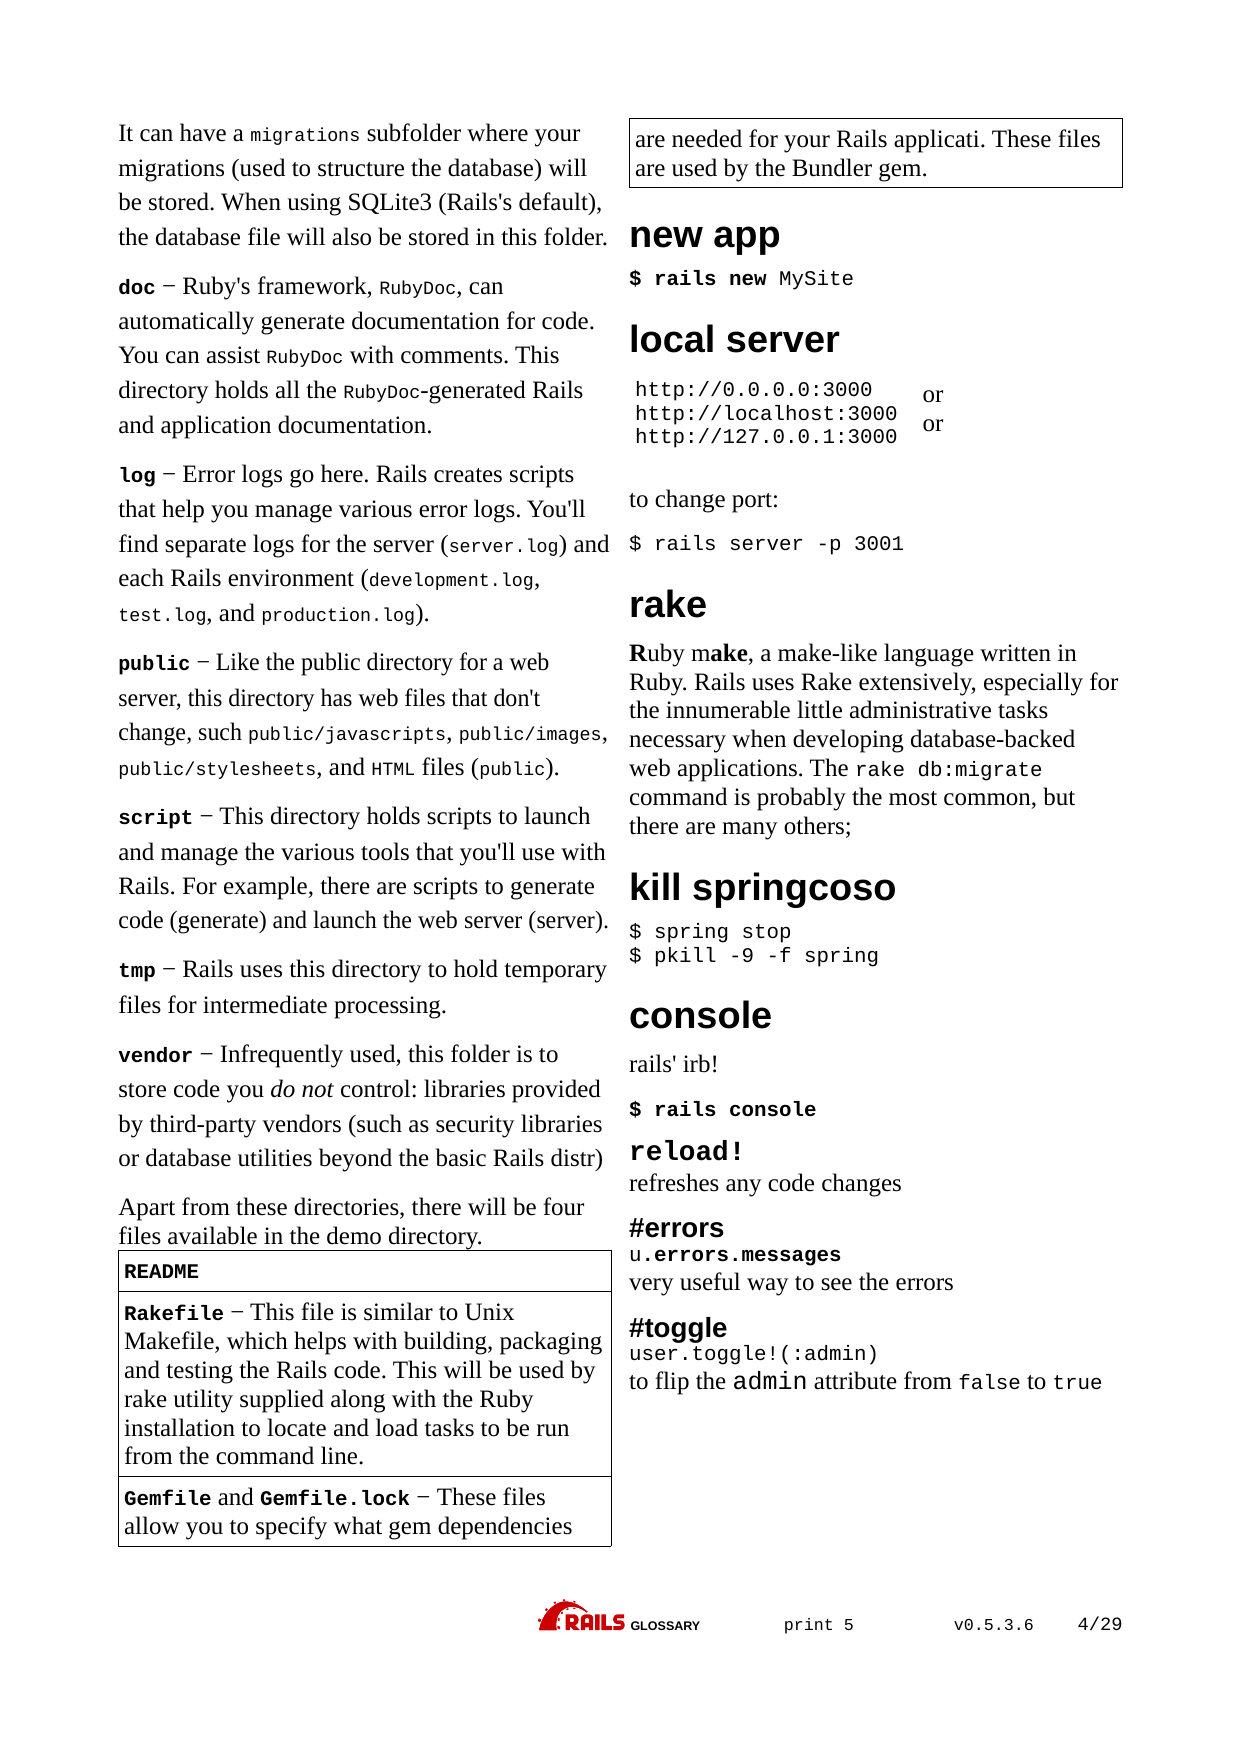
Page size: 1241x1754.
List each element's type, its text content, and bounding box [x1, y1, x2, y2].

subtitle #errors [629, 1212, 1122, 1244]
text rails' irb! [629, 1049, 1122, 1078]
text tmp − Rails uses this directory to hold temporary files for intermediate processing. [118, 954, 611, 1019]
table_cell Gemfile and Gemfile.lock − These files allow you to specify what gem dependencies [119, 1477, 611, 1546]
text $ rails server -p 3001 [629, 533, 1122, 557]
text $ pkill -9 -f spring [629, 945, 1122, 968]
text Ruby make, a make-like language written in Ruby. Rails uses Rake extensively, especially for the innumerable little administrative tasks necessary when developing database-backed web applications. The rake db:migrate command is probably the most common, but there are many others; [629, 638, 1122, 840]
text log − Error logs go here. Rails creates scripts that help you manage various error logs. You'll find separate logs for the server (server.log) and each Rails environment (development.log, test.log, and production.log). [118, 459, 611, 627]
subtitle console [629, 993, 1122, 1037]
table_header http://0.0.0.0:3000 http://localhost:3000 http://127.0.0.1:3000 [629, 373, 916, 456]
subtitle reload! [629, 1137, 1122, 1168]
text to flip the admin attribute from false to true [629, 1366, 1122, 1397]
text It can have a migrations subfolder where your migrations (used to structure the database) will be stored. When using SQLite3 (Rails's default), the database file will also be stored in this folder. [118, 118, 611, 251]
text Apart from these directories, there will be four files available in the demo directory. [118, 1192, 611, 1250]
text user.toggle!(:admin) [629, 1343, 1122, 1366]
subtitle local server [629, 317, 1122, 361]
text public − Like the public directory for a web server, this directory has web files that don't change, such public/javascripts, public/images, public/stylesheets, and HTML files (public). [118, 647, 611, 781]
subtitle rake [629, 582, 1122, 625]
table_header or or [916, 373, 1122, 456]
text doc − Ruby's framework, RubyDoc, can automatically generate documentation for code. You can assist RubyDoc with comments. This directory holds all the RubyDoc-generated Rails and application documentation. [118, 271, 611, 439]
table_cell Rakefile − This file is similar to Unix Makefile, which helps with building, packaging and testing the Rails code. This will be used by rake utility supplied along with the Ruby installation to locate and load tasks to be run from the command line. [119, 1292, 611, 1476]
text u.errors.messages [629, 1244, 1122, 1267]
text to change port: [629, 484, 1122, 513]
table_header README [119, 1251, 611, 1291]
text $ rails console [629, 1098, 1122, 1122]
table_cell are needed for your Rails applicati. These files are used by the Bundler gem. [630, 119, 1122, 187]
text $ rails new MySite [629, 268, 1122, 292]
text refreshes any code changes [629, 1168, 1122, 1197]
text $ spring stop [629, 921, 1122, 945]
text script − This directory holds scripts to launch and manage the various tools that you'll use with Rails. For example, there are scripts to generate code (generate) and launch the web server (server). [118, 801, 611, 934]
text very useful way to see the errors [629, 1267, 1122, 1296]
subtitle #toggle [629, 1311, 1122, 1343]
subtitle kill springcoso [629, 865, 1122, 908]
subtitle new app [629, 212, 1122, 256]
text vendor − Infrequently used, this folder is to store code you do not control: libraries provided by third-party vendors (such as security libraries or database utilities beyond the basic Rails distr) [118, 1039, 611, 1172]
